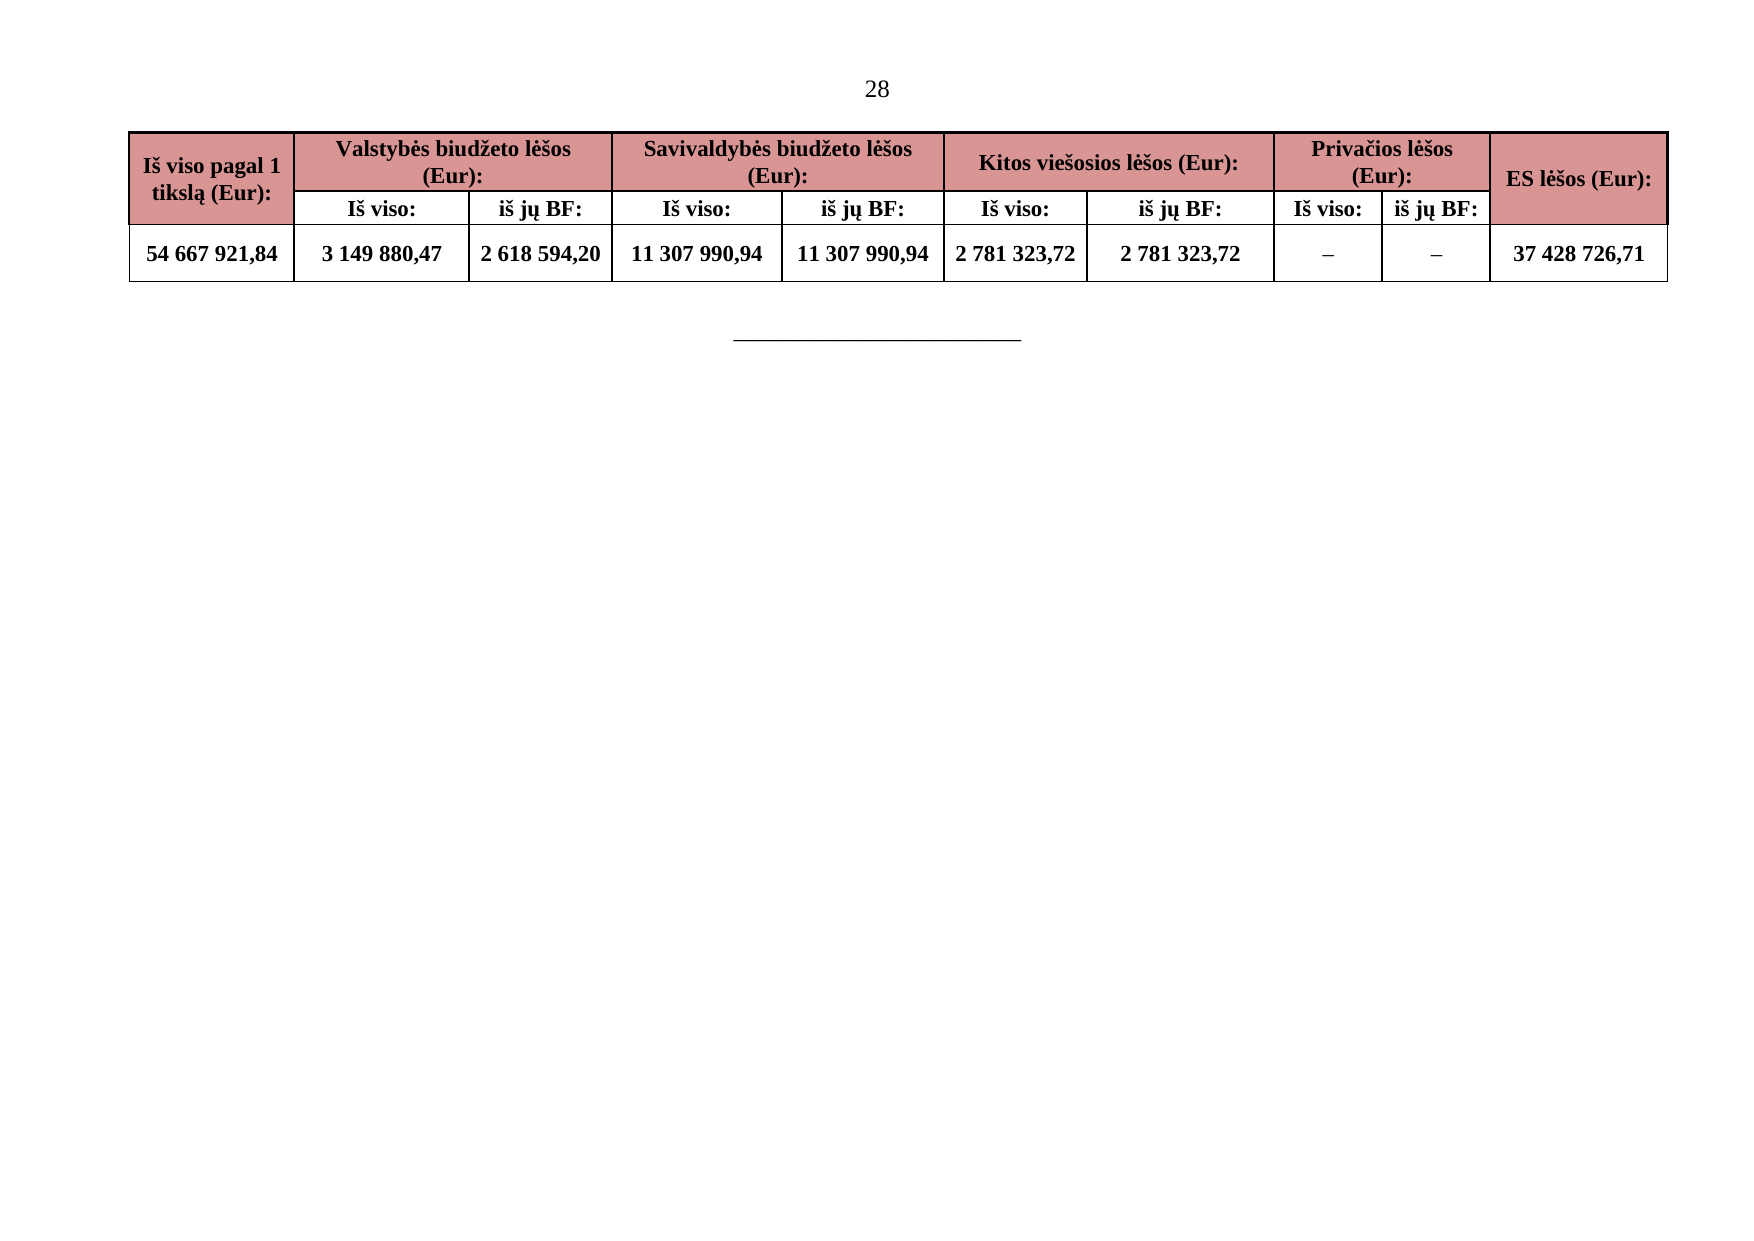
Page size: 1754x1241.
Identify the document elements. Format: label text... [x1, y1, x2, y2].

table_cell iš jų BF: [783, 192, 943, 224]
table_cell 2 781 323,72 [1088, 225, 1273, 281]
table_cell [1382, 282, 1490, 315]
table_cell 2 781 323,72 [945, 225, 1086, 281]
table_cell Iš viso: [945, 192, 1086, 224]
table_cell 54 667 921,84 [130, 225, 293, 281]
table_cell iš jų BF: [470, 192, 611, 224]
table_header Valstybės biudžeto lėšos (Eur): [295, 134, 611, 190]
table_cell 11 307 990,94 [613, 225, 781, 281]
table_cell [782, 282, 944, 315]
table_cell [469, 282, 612, 315]
table_cell – [1383, 225, 1489, 281]
table_cell 3 149 880,47 [295, 225, 468, 281]
table_cell [612, 282, 782, 315]
table_cell [1087, 282, 1274, 315]
table_cell Iš viso: [1275, 192, 1381, 224]
table_cell [129, 282, 294, 315]
table_cell [294, 282, 469, 315]
table_cell 11 307 990,94 [783, 225, 943, 281]
table_header Savivaldybės biudžeto lėšos (Eur): [613, 134, 943, 190]
table_cell Iš viso: [295, 192, 468, 224]
table_cell iš jų BF: [1383, 192, 1489, 224]
table_cell [1490, 282, 1667, 315]
table_cell Iš viso: [613, 192, 781, 224]
table_cell [1274, 282, 1382, 315]
text _______________________ [118, 315, 1636, 343]
table_header Iš viso pagal 1 tikslą (Eur): [130, 134, 293, 224]
table_header Privačios lėšos (Eur): [1275, 134, 1489, 190]
table_cell [944, 282, 1087, 315]
table_cell iš jų BF: [1088, 192, 1273, 224]
table_cell 2 618 594,20 [470, 225, 611, 281]
table_cell 37 428 726,71 [1491, 225, 1667, 281]
table_cell – [1275, 225, 1381, 281]
table_header Kitos viešosios lėšos (Eur): [945, 134, 1273, 190]
table_header ES lėšos (Eur): [1491, 134, 1666, 224]
